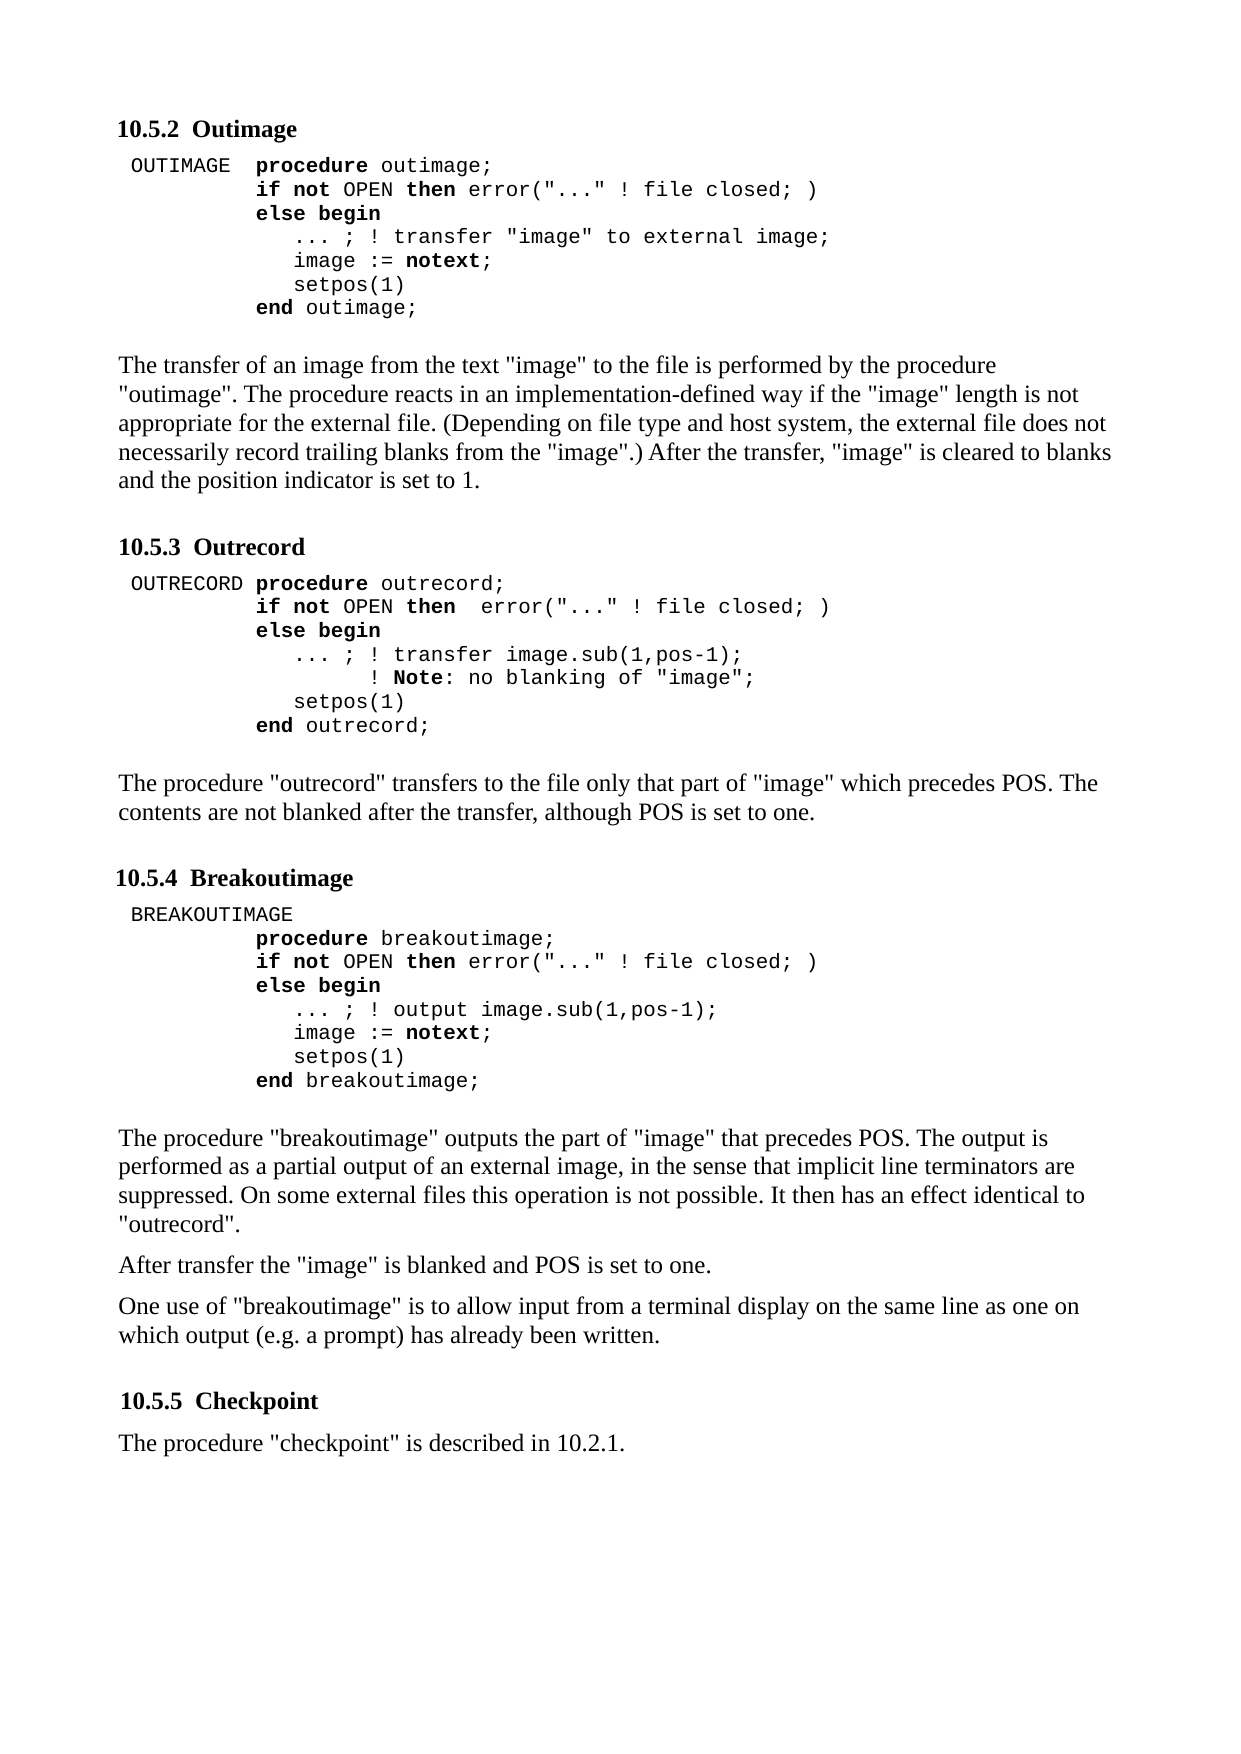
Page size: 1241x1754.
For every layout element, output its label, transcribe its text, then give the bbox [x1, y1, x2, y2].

text BREAKOUTIMAGE [118, 904, 1122, 928]
text else begin [118, 203, 1122, 226]
text setpos(1) [118, 1046, 1122, 1069]
text setpos(1) [118, 273, 1122, 297]
text ... ; ! transfer "image" to external image; [118, 226, 1122, 250]
text After transfer the "image" is blanked and POS is set to one. [118, 1250, 1122, 1279]
text procedure breakoutimage; [118, 928, 1122, 951]
text setpos(1) [118, 691, 1122, 715]
text One use of "breakoutimage" is to allow input from a terminal display on the same line as one on which output (e.g. a prompt) has already been written. [118, 1291, 1122, 1349]
subtitle 10.5.2 Outimage [117, 114, 1122, 143]
text end outimage; [118, 297, 1122, 321]
text image := notext; [118, 250, 1122, 273]
text else begin [118, 975, 1122, 999]
text The procedure "outrecord" transfers to the file only that part of "image" which precedes POS. The contents are not blanked after the transfer, although POS is set to one. [118, 768, 1122, 825]
text OUTRECORD procedure outrecord; [118, 573, 1122, 596]
subtitle 10.5.5 Checkpoint [120, 1386, 1122, 1415]
text if not OPEN then error("..." ! file closed; ) [118, 179, 1122, 203]
text OUTIMAGE procedure outimage; [118, 155, 1122, 179]
text image := notext; [118, 1022, 1122, 1046]
text if not OPEN then error("..." ! file closed; ) [118, 596, 1122, 620]
text end breakoutimage; [118, 1069, 1122, 1093]
text ... ; ! transfer image.sub(1,pos-1); [118, 644, 1122, 667]
text if not OPEN then error("..." ! file closed; ) [118, 951, 1122, 975]
text The procedure "checkpoint" is described in 10.2.1. [118, 1428, 1122, 1456]
text else begin [118, 620, 1122, 644]
text The procedure "breakoutimage" outputs the part of "image" that precedes POS. The output is performed as a partial output of an external image, in the sense that implicit line terminators are suppressed. On some external files this operation is not possible. It then has an effect identical to "outrecord". [118, 1123, 1122, 1238]
text ... ; ! output image.sub(1,pos-1); [118, 999, 1122, 1022]
text end outrecord; [118, 715, 1122, 738]
subtitle 10.5.3 Outrecord [118, 532, 1122, 560]
subtitle 10.5.4 Breakoutimage [115, 863, 1122, 892]
text The transfer of an image from the text "image" to the file is performed by the procedure "outimage". The procedure reacts in an implementation-defined way if the "image" length is not appropriate for the external file. (Depending on file type and host system, the external file does not necessarily record trailing blanks from the "image".) After the transfer, "image" is cleared to blanks and the position indicator is set to 1. [118, 350, 1122, 494]
text ! Note: no blanking of "image"; [118, 667, 1122, 691]
